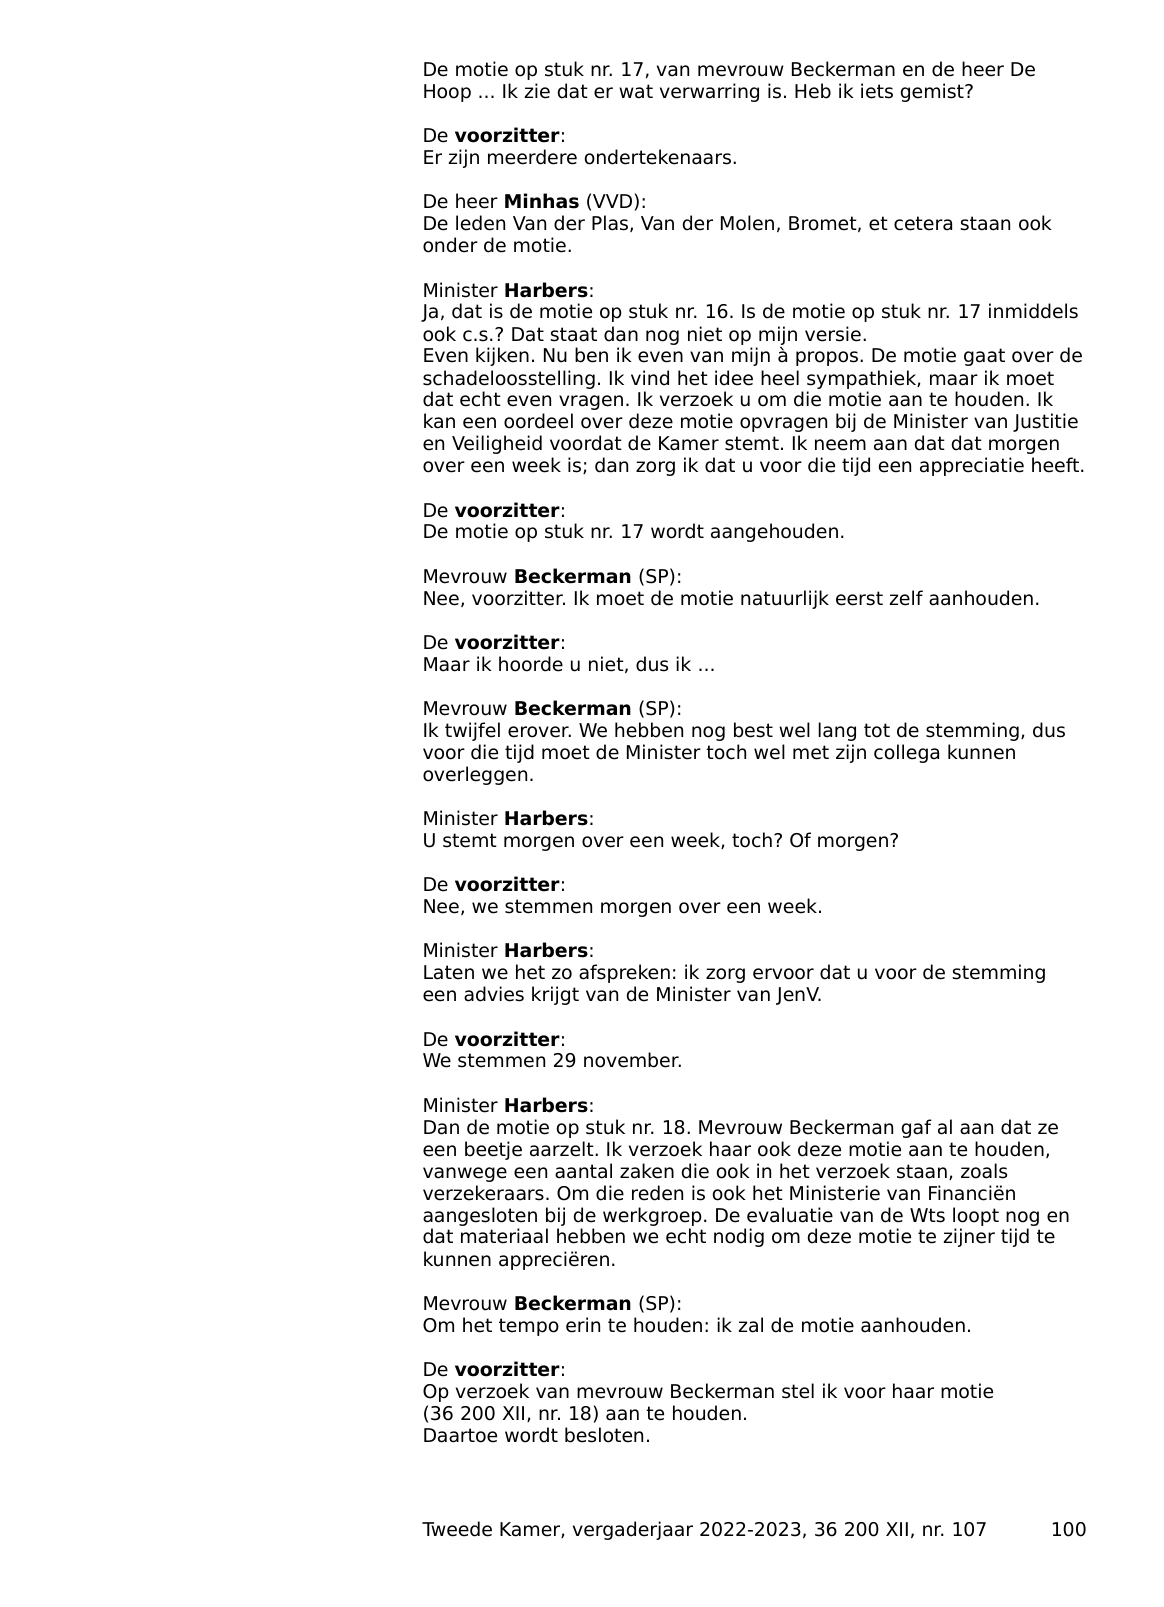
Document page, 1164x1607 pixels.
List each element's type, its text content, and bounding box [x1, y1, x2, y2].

text Daartoe wordt besloten. [422, 1425, 1087, 1447]
text Minister Harbers: [422, 808, 1087, 830]
text Ja, dat is de motie op stuk nr. 16. Is de motie op stuk nr. 17 inmiddels ook c.s.? Dat staat dan nog niet op mijn versie. [422, 301, 1087, 345]
text De voorzitter: [422, 125, 1087, 147]
text U stemt morgen over een week, toch? Of morgen? [422, 830, 1087, 852]
text De voorzitter: [422, 1028, 1087, 1050]
text Minister Harbers: [422, 1094, 1087, 1117]
text We stemmen 29 november. [422, 1050, 1087, 1072]
text De heer Minhas (VVD): [422, 191, 1087, 213]
text Op verzoek van mevrouw Beckerman stel ik voor haar motie (36 200 XII, nr. 18) aan te houden. [422, 1381, 1087, 1425]
text Maar ik hoorde u niet, dus ik ... [422, 654, 1087, 676]
text Om het tempo erin te houden: ik zal de motie aanhouden. [422, 1314, 1087, 1337]
text Mevrouw Beckerman (SP): [422, 566, 1087, 588]
text Mevrouw Beckerman (SP): [422, 1293, 1087, 1314]
text Nee, voorzitter. Ik moet de motie natuurlijk eerst zelf aanhouden. [422, 588, 1087, 609]
text Er zijn meerdere ondertekenaars. [422, 147, 1087, 169]
text De voorzitter: [422, 874, 1087, 896]
text De voorzitter: [422, 499, 1087, 521]
text Laten we het zo afspreken: ik zorg ervoor dat u voor de stemming een advies krijgt van de Minister van JenV. [422, 962, 1087, 1006]
text De leden Van der Plas, Van der Molen, Bromet, et cetera staan ook onder de motie. [422, 213, 1087, 257]
text Minister Harbers: [422, 940, 1087, 962]
text Ik twijfel erover. We hebben nog best wel lang tot de stemming, dus voor die tijd moet de Minister toch wel met zijn collega kunnen overleggen. [422, 720, 1087, 786]
text Nee, we stemmen morgen over een week. [422, 896, 1087, 918]
text De voorzitter: [422, 632, 1087, 654]
text De motie op stuk nr. 17, van mevrouw Beckerman en de heer De Hoop ... Ik zie dat er wat verwarring is. Heb ik iets gemist? [422, 59, 1087, 103]
text De voorzitter: [422, 1359, 1087, 1381]
text De motie op stuk nr. 17 wordt aangehouden. [422, 521, 1087, 543]
text Even kijken. Nu ben ik even van mijn à propos. De motie gaat over de schadeloosstelling. Ik vind het idee heel sympathiek, maar ik moet dat echt even vragen. Ik verzoek u om die motie aan te houden. Ik kan een oordeel over deze motie opvragen bij de Minister van Justitie en Veiligheid voordat de Kamer stemt. Ik neem aan dat dat morgen over een week is; dan zorg ik dat u voor die tijd een appreciatie heeft. [422, 345, 1087, 477]
text Minister Harbers: [422, 279, 1087, 301]
text Dan de motie op stuk nr. 18. Mevrouw Beckerman gaf al aan dat ze een beetje aarzelt. Ik verzoek haar ook deze motie aan te houden, vanwege een aantal zaken die ook in het verzoek staan, zoals verzekeraars. Om die reden is ook het Ministerie van Financiën aangesloten bij de werkgroep. De evaluatie van de Wts loopt nog en dat materiaal hebben we echt nodig om deze motie te zijner tijd te kunnen appreciëren. [422, 1117, 1087, 1270]
text Mevrouw Beckerman (SP): [422, 698, 1087, 720]
